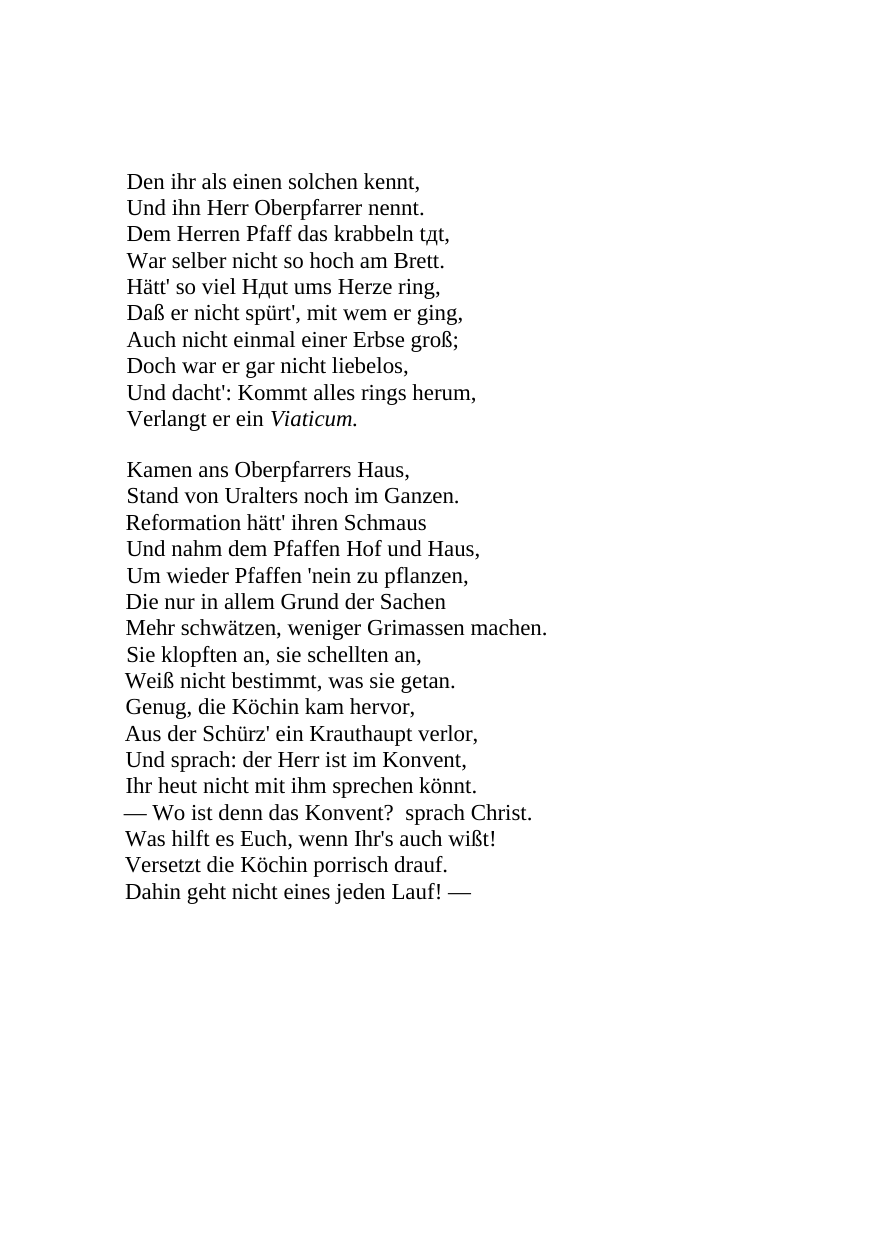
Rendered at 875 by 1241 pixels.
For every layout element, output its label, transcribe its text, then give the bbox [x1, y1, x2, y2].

text Mehr schwätzen, weniger Grimassen machen. [125, 614, 791, 641]
text Versetzt die Köchin porrisch drauf. [124, 852, 791, 878]
text Ihr heut nicht mit ihm sprechen könnt. [125, 772, 791, 799]
text Genug, die Köchin kam hervor, [125, 693, 791, 720]
text Reformation hätt' ihren Schmaus [125, 509, 791, 535]
text Den ihr als einen solchen kennt, Und ihn Herr Oberpfarrer nennt. Dem Herren Pfaff das krabbeln tдt, War selber nicht so hoch am Brett. Hätt' so viel Hдut ums Herze ring, Daß er nicht spürt', mit wem er ging, Auch nicht einmal einer Erbse groß; Doch war er gar nicht liebelos, Und dacht': Kommt alles rings herum, Verlangt er ein Viaticum. [126, 168, 791, 431]
text Um wieder Pfaffen 'nein zu pflanzen, [126, 562, 791, 588]
text Sie klopften an, sie schellten an, [126, 641, 791, 667]
text Weiß nicht bestimmt, was sie getan. [124, 667, 791, 693]
text Und nahm dem Pfaffen Hof und Haus, [126, 535, 791, 562]
text Kamen ans Oberpfarrers Haus, [126, 456, 791, 483]
text — Wo ist denn das Konvent? sprach Christ. [123, 799, 791, 825]
text Stand von Uralters noch im Ganzen. [126, 483, 791, 509]
text Was hilft es Euch, wenn Ihr's auch wißt! [125, 825, 791, 852]
text Die nur in allem Grund der Sachen [125, 588, 791, 614]
text Aus der Schürz' ein Krauthaupt verlor, [124, 720, 791, 746]
text Dahin geht nicht eines jeden Lauf! — [125, 878, 791, 904]
text Und sprach: der Herr ist im Konvent, [125, 746, 791, 772]
